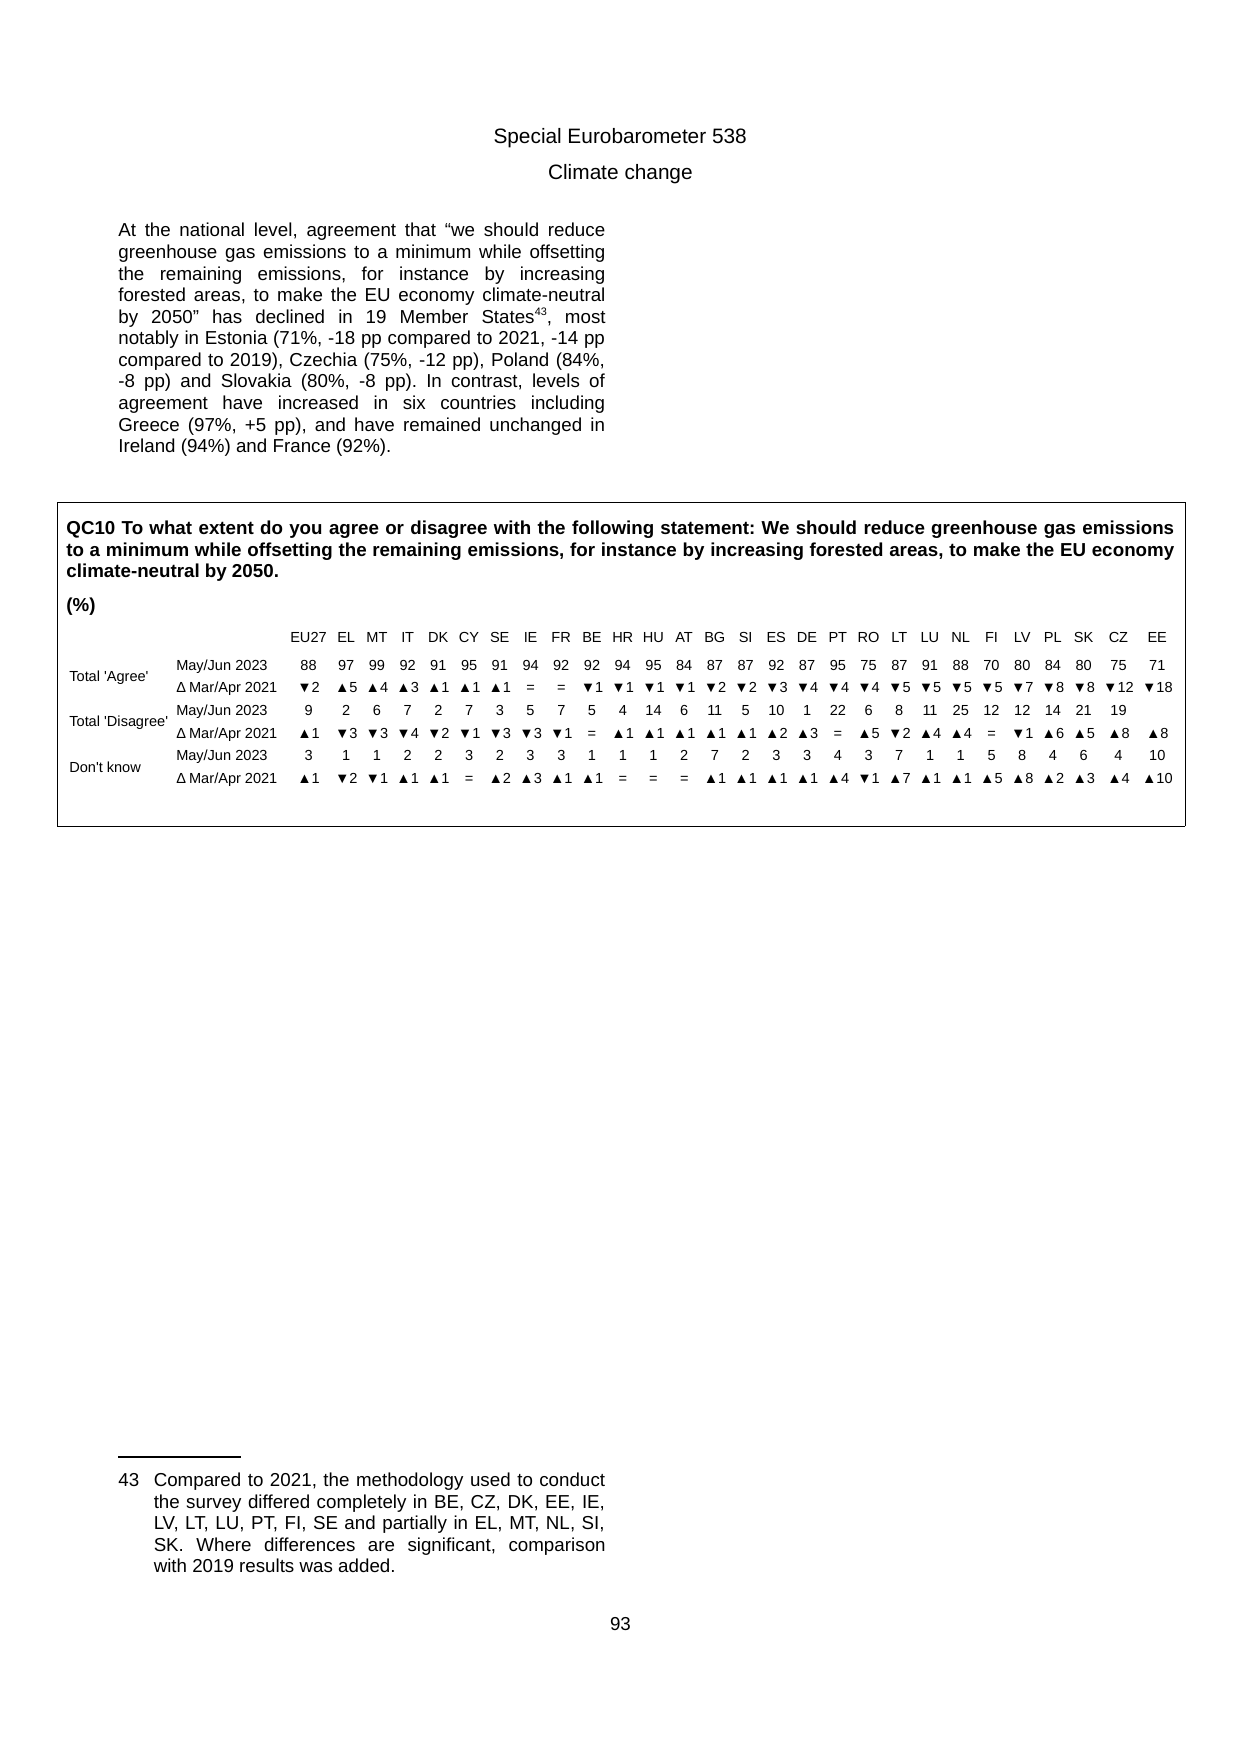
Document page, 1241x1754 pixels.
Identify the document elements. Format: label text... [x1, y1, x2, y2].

table_cell ▲8 [1099, 721, 1138, 744]
table_cell Δ Mar/Apr 2021 [173, 676, 286, 699]
table_cell ▼1 [853, 767, 884, 789]
table_cell ▲1 [791, 767, 822, 789]
table_cell ▲2 [484, 767, 515, 789]
table_cell 84 [669, 654, 699, 676]
table_cell ▼2 [286, 676, 331, 699]
table_cell ▲1 [484, 676, 515, 699]
table_cell ▲5 [976, 767, 1007, 789]
table_cell 9 [286, 699, 331, 721]
table_cell ▲8 [1007, 767, 1037, 789]
table_cell 7 [884, 744, 914, 767]
table_cell 2 [423, 744, 453, 767]
table_cell ▲1 [638, 721, 668, 744]
table_header BE [576, 621, 607, 654]
table_cell 71 [1138, 654, 1176, 676]
table_cell ▼12 [1099, 676, 1138, 699]
table_cell 1 [791, 699, 822, 721]
table_cell ▼4 [822, 676, 853, 699]
table_cell ▲4 [1099, 767, 1138, 789]
table_cell 3 [791, 744, 822, 767]
table_cell = [976, 721, 1007, 744]
table_cell 91 [484, 654, 515, 676]
table_header FR [546, 621, 576, 654]
table_header FI [976, 621, 1007, 654]
table_header LT [884, 621, 914, 654]
table_cell = [822, 721, 853, 744]
table_cell 5 [576, 699, 607, 721]
table_cell 10 [1138, 744, 1176, 767]
table_cell 12 [976, 699, 1007, 721]
table_cell ▼1 [576, 676, 607, 699]
table_cell 4 [607, 699, 638, 721]
table_cell ▼5 [945, 676, 976, 699]
table_cell 92 [546, 654, 576, 676]
table_cell ▲6 [1037, 721, 1068, 744]
table_cell 2 [392, 744, 423, 767]
table_cell 1 [331, 744, 361, 767]
table_cell 1 [638, 744, 668, 767]
table_cell ▼2 [730, 676, 761, 699]
table_cell ▲1 [945, 767, 976, 789]
table_cell May/Jun 2023 [173, 654, 286, 676]
table_header EL [331, 621, 361, 654]
table_cell = [669, 767, 699, 789]
table_cell 2 [331, 699, 361, 721]
table_header BG [699, 621, 730, 654]
table_cell ▲5 [853, 721, 884, 744]
table_header [66, 621, 173, 654]
table_cell 6 [1068, 744, 1099, 767]
table_cell 2 [730, 744, 761, 767]
table_cell 14 [1037, 699, 1068, 721]
table_header LU [914, 621, 945, 654]
table_cell 3 [454, 744, 484, 767]
table_cell 92 [576, 654, 607, 676]
table_cell 4 [1037, 744, 1068, 767]
table_cell 2 [423, 699, 453, 721]
table_cell 1 [607, 744, 638, 767]
table_cell 6 [361, 699, 392, 721]
table_cell ▲1 [761, 767, 791, 789]
table_cell 97 [331, 654, 361, 676]
table_header AT [669, 621, 699, 654]
table_cell ▲3 [791, 721, 822, 744]
table_cell 88 [286, 654, 331, 676]
table_cell 3 [853, 744, 884, 767]
table_cell Total 'Disagree' [66, 699, 173, 744]
table_cell 87 [699, 654, 730, 676]
table_cell ▼3 [484, 721, 515, 744]
table_cell ▼1 [546, 721, 576, 744]
table_cell ▲5 [331, 676, 361, 699]
table_cell 22 [822, 699, 853, 721]
table_cell 92 [392, 654, 423, 676]
table_cell ▼1 [454, 721, 484, 744]
table_cell 80 [1007, 654, 1037, 676]
table_cell [1138, 699, 1176, 721]
table_cell ▼3 [515, 721, 546, 744]
table_cell ▼1 [669, 676, 699, 699]
table_cell 95 [822, 654, 853, 676]
table_header CZ [1099, 621, 1138, 654]
table_cell = [638, 767, 668, 789]
table_cell May/Jun 2023 [173, 699, 286, 721]
table_cell 19 [1099, 699, 1138, 721]
table_cell ▲1 [392, 767, 423, 789]
table_cell 75 [1099, 654, 1138, 676]
table_cell 94 [607, 654, 638, 676]
table_cell ▼5 [914, 676, 945, 699]
text QC10 To what extent do you agree or disagree with the following statement: We should reduce greenhouse gas emissions to a minimum while offsetting the remaining emissions, for instance by increasing forested areas, to make the EU economy climate-neutral by 2050. [66, 517, 1176, 582]
table_header SI [730, 621, 761, 654]
table_cell 80 [1068, 654, 1099, 676]
table_cell ▼8 [1037, 676, 1068, 699]
table_cell 88 [945, 654, 976, 676]
table_cell ▼2 [699, 676, 730, 699]
table_cell ▲1 [286, 721, 331, 744]
table_cell 8 [1007, 744, 1037, 767]
table_cell ▲3 [515, 767, 546, 789]
table_cell 14 [638, 699, 668, 721]
table_cell ▲1 [669, 721, 699, 744]
table_cell ▼5 [976, 676, 1007, 699]
table_cell ▼4 [791, 676, 822, 699]
table_cell = [546, 676, 576, 699]
table_cell ▲3 [392, 676, 423, 699]
table_cell ▲1 [546, 767, 576, 789]
table_cell 94 [515, 654, 546, 676]
table_cell 10 [761, 699, 791, 721]
table_header PL [1037, 621, 1068, 654]
text Compared to 2021, the methodology used to conduct the survey differed completely in BE, CZ, DK, EE, IE, LV, LT, LU, PT, FI, SE and partially in EL, MT, NL, SI, SK. Where differences are significant, comparison with 2019 results was added. [118, 1469, 605, 1577]
table_cell ▲1 [423, 676, 453, 699]
table_cell Total 'Agree' [66, 654, 173, 699]
table_cell 1 [576, 744, 607, 767]
table_cell 91 [914, 654, 945, 676]
table_cell ▲8 [1138, 721, 1176, 744]
table_cell 3 [761, 744, 791, 767]
table_header PT [822, 621, 853, 654]
table_cell 7 [546, 699, 576, 721]
text At the national level, agreement that “we should reduce greenhouse gas emissions to a minimum while offsetting the remaining emissions, for instance by increasing forested areas, to make the EU economy climate-neutral by 2050” has declined in 19 Member States, most notably in Estonia (71%, -18 pp compared to 2021, -14 pp compared to 2019), Czechia (75%, -12 pp), Poland (84%, -8 pp) and Slovakia (80%, -8 pp). In contrast, levels of agreement have increased in six countries including Greece (97%, +5 pp), and have remained unchanged in Ireland (94%) and France (92%). [118, 219, 605, 456]
table_cell 4 [822, 744, 853, 767]
table_header DE [791, 621, 822, 654]
table_cell ▼3 [761, 676, 791, 699]
table_cell 7 [699, 744, 730, 767]
table_cell = [576, 721, 607, 744]
table_cell ▲1 [730, 767, 761, 789]
table_cell ▲5 [1068, 721, 1099, 744]
table_cell ▼2 [423, 721, 453, 744]
table_cell ▼2 [884, 721, 914, 744]
table_header IT [392, 621, 423, 654]
table_cell ▼1 [1007, 721, 1037, 744]
table_cell ▲1 [576, 767, 607, 789]
table_cell 25 [945, 699, 976, 721]
table_cell 75 [853, 654, 884, 676]
table_cell 99 [361, 654, 392, 676]
table_cell 3 [286, 744, 331, 767]
table_cell ▲1 [914, 767, 945, 789]
table_cell ▲3 [1068, 767, 1099, 789]
table_cell 12 [1007, 699, 1037, 721]
table_header IE [515, 621, 546, 654]
table_cell 87 [884, 654, 914, 676]
table_header MT [361, 621, 392, 654]
table_cell 2 [669, 744, 699, 767]
table_cell 84 [1037, 654, 1068, 676]
table_header CY [454, 621, 484, 654]
table_cell ▲1 [286, 767, 331, 789]
table_cell 5 [730, 699, 761, 721]
table_cell ▲2 [1037, 767, 1068, 789]
table_cell ▼18 [1138, 676, 1176, 699]
table_cell ▼1 [361, 767, 392, 789]
table_cell ▲7 [884, 767, 914, 789]
table_cell 2 [484, 744, 515, 767]
table_cell 7 [392, 699, 423, 721]
text (%) [66, 594, 1176, 615]
table_header SK [1068, 621, 1099, 654]
table_cell ▲4 [361, 676, 392, 699]
table_cell ▲1 [607, 721, 638, 744]
table_cell ▲4 [822, 767, 853, 789]
table_cell ▼1 [638, 676, 668, 699]
table_cell 95 [454, 654, 484, 676]
table_cell 11 [914, 699, 945, 721]
table_header HU [638, 621, 668, 654]
table_cell 8 [884, 699, 914, 721]
table_cell 6 [669, 699, 699, 721]
table_cell 3 [484, 699, 515, 721]
table_cell 3 [546, 744, 576, 767]
table_cell ▲4 [945, 721, 976, 744]
table_cell May/Jun 2023 [173, 744, 286, 767]
table_cell ▲1 [454, 676, 484, 699]
table_header HR [607, 621, 638, 654]
table_cell = [454, 767, 484, 789]
table_header EE [1138, 621, 1176, 654]
table_cell = [515, 676, 546, 699]
table_cell 6 [853, 699, 884, 721]
table_cell ▼2 [331, 767, 361, 789]
table_cell 70 [976, 654, 1007, 676]
table_cell ▼4 [392, 721, 423, 744]
table_cell 95 [638, 654, 668, 676]
table_cell 3 [515, 744, 546, 767]
table_header [173, 621, 286, 654]
table_header DK [423, 621, 453, 654]
table_cell ▲1 [423, 767, 453, 789]
table_cell ▲1 [699, 721, 730, 744]
table_header LV [1007, 621, 1037, 654]
table_cell ▼1 [607, 676, 638, 699]
table_cell Δ Mar/Apr 2021 [173, 767, 286, 789]
table_cell ▲2 [761, 721, 791, 744]
table_cell 7 [454, 699, 484, 721]
table_cell 91 [423, 654, 453, 676]
table_cell 1 [914, 744, 945, 767]
table_cell 87 [791, 654, 822, 676]
table_header RO [853, 621, 884, 654]
table_cell Δ Mar/Apr 2021 [173, 721, 286, 744]
table_cell 5 [976, 744, 1007, 767]
table_header ES [761, 621, 791, 654]
table_cell ▼8 [1068, 676, 1099, 699]
table_cell ▼3 [331, 721, 361, 744]
table_cell 11 [699, 699, 730, 721]
table_cell ▼7 [1007, 676, 1037, 699]
table_cell ▲10 [1138, 767, 1176, 789]
table_cell 87 [730, 654, 761, 676]
table_cell ▲1 [699, 767, 730, 789]
table_header NL [945, 621, 976, 654]
table_cell 1 [361, 744, 392, 767]
table_header SE [484, 621, 515, 654]
table_cell 5 [515, 699, 546, 721]
table_cell ▼3 [361, 721, 392, 744]
table_cell = [607, 767, 638, 789]
table_cell ▲4 [914, 721, 945, 744]
table_cell ▲1 [730, 721, 761, 744]
table_cell 21 [1068, 699, 1099, 721]
table_cell ▼5 [884, 676, 914, 699]
table_header EU27 [286, 621, 331, 654]
table_cell 92 [761, 654, 791, 676]
table_cell 1 [945, 744, 976, 767]
table_cell 4 [1099, 744, 1138, 767]
table_cell Don't know [66, 744, 173, 789]
table_cell ▼4 [853, 676, 884, 699]
